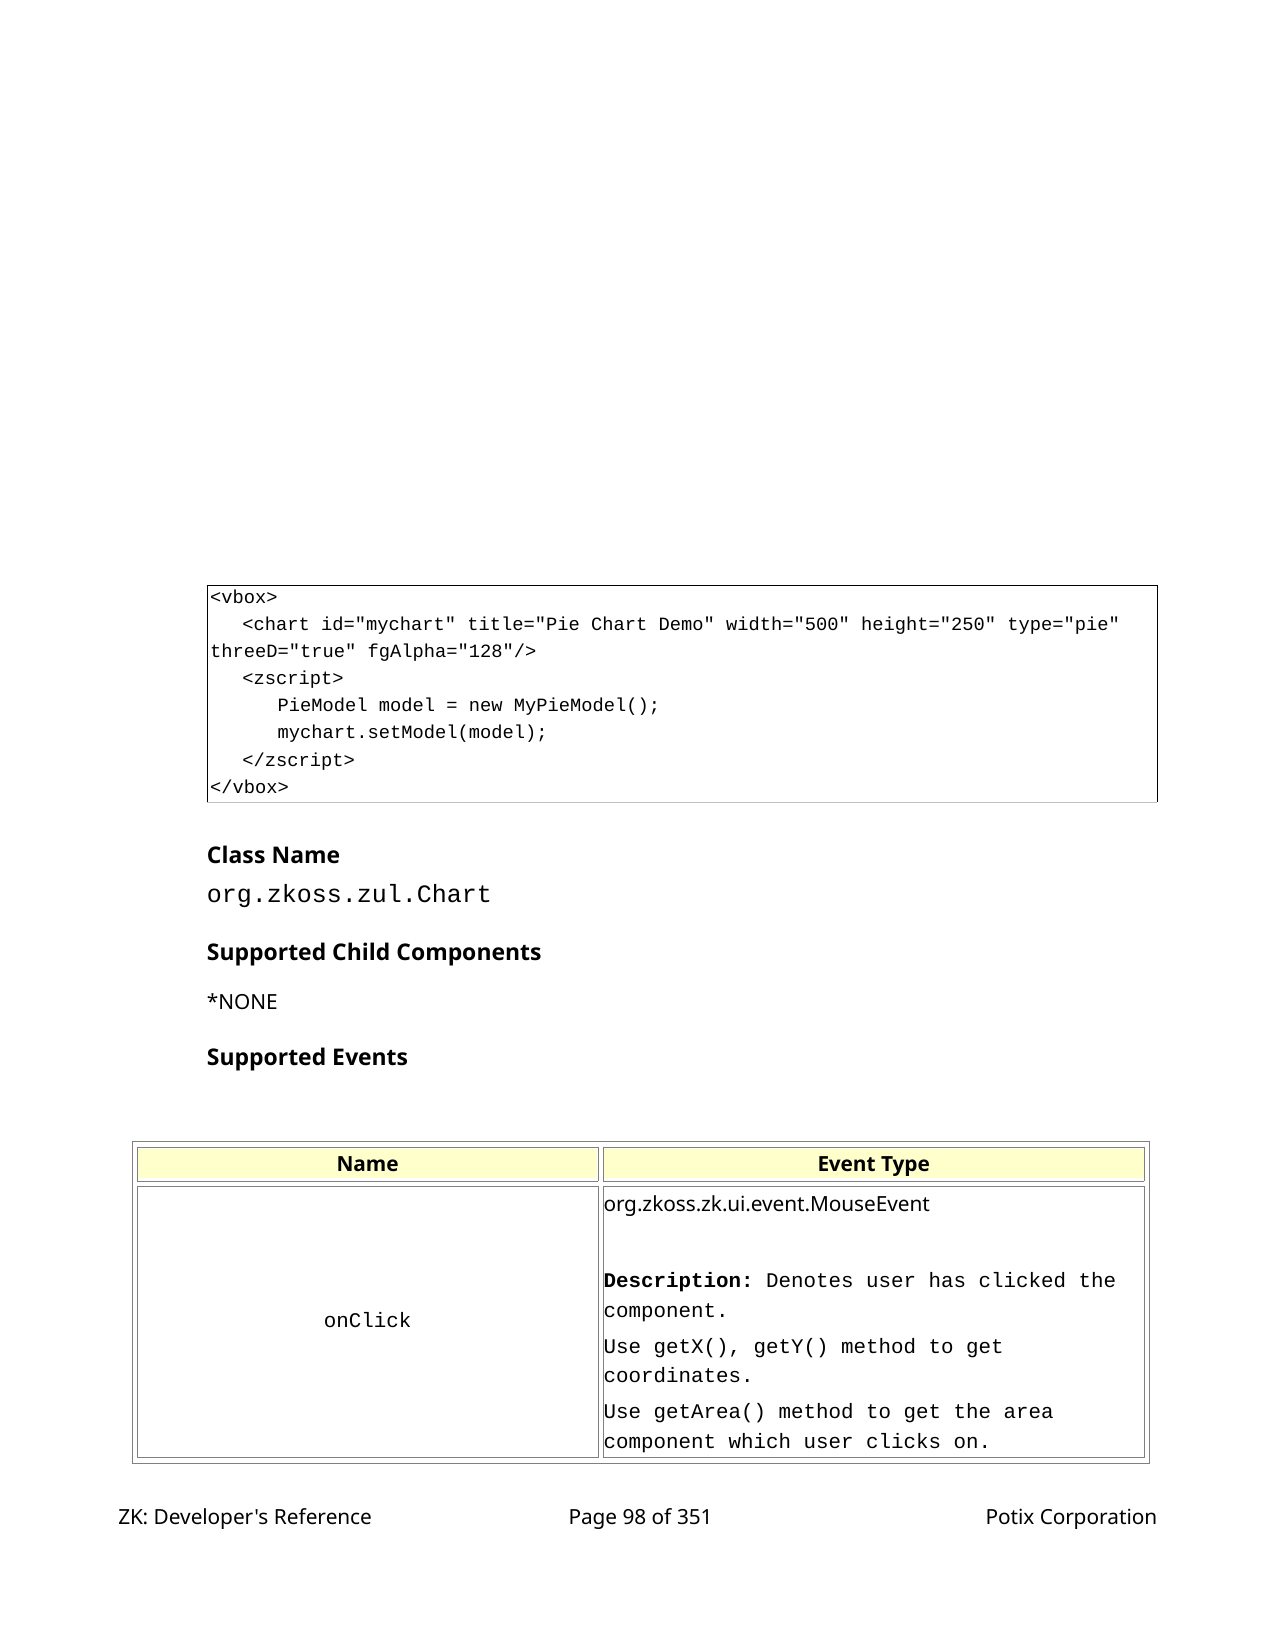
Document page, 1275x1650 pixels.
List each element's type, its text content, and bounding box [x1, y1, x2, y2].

text </zscript> [208, 747, 1157, 772]
text *NONE [207, 987, 1157, 1016]
text <chart id="mychart" title="Pie Chart Demo" width="500" height="250" type="pie" threeD="true" fgAlpha="128"/> [208, 612, 1157, 663]
text org.zkoss.zul.Chart [207, 882, 1157, 910]
subtitle Class Name [207, 838, 1157, 870]
text </vbox> [208, 774, 1157, 802]
subtitle Supported Events [207, 1041, 1157, 1072]
table_header Name [134, 1142, 600, 1181]
text <vbox> [208, 586, 1157, 609]
table_cell onClick [134, 1181, 600, 1457]
table_cell org.zkoss.zk.ui.event.MouseEvent Description: Denotes user has clicked the component. Use getX(), getY() method to get coordinates. Use getArea() method to get the area component which user clicks on. [600, 1181, 1147, 1457]
text PieModel model = new MyPieModel(); [208, 693, 1157, 717]
subtitle Supported Child Components [207, 935, 1157, 967]
text mychart.setModel(model); [208, 720, 1157, 744]
text <zscript> [208, 666, 1157, 690]
table_header Event Type [600, 1142, 1147, 1181]
